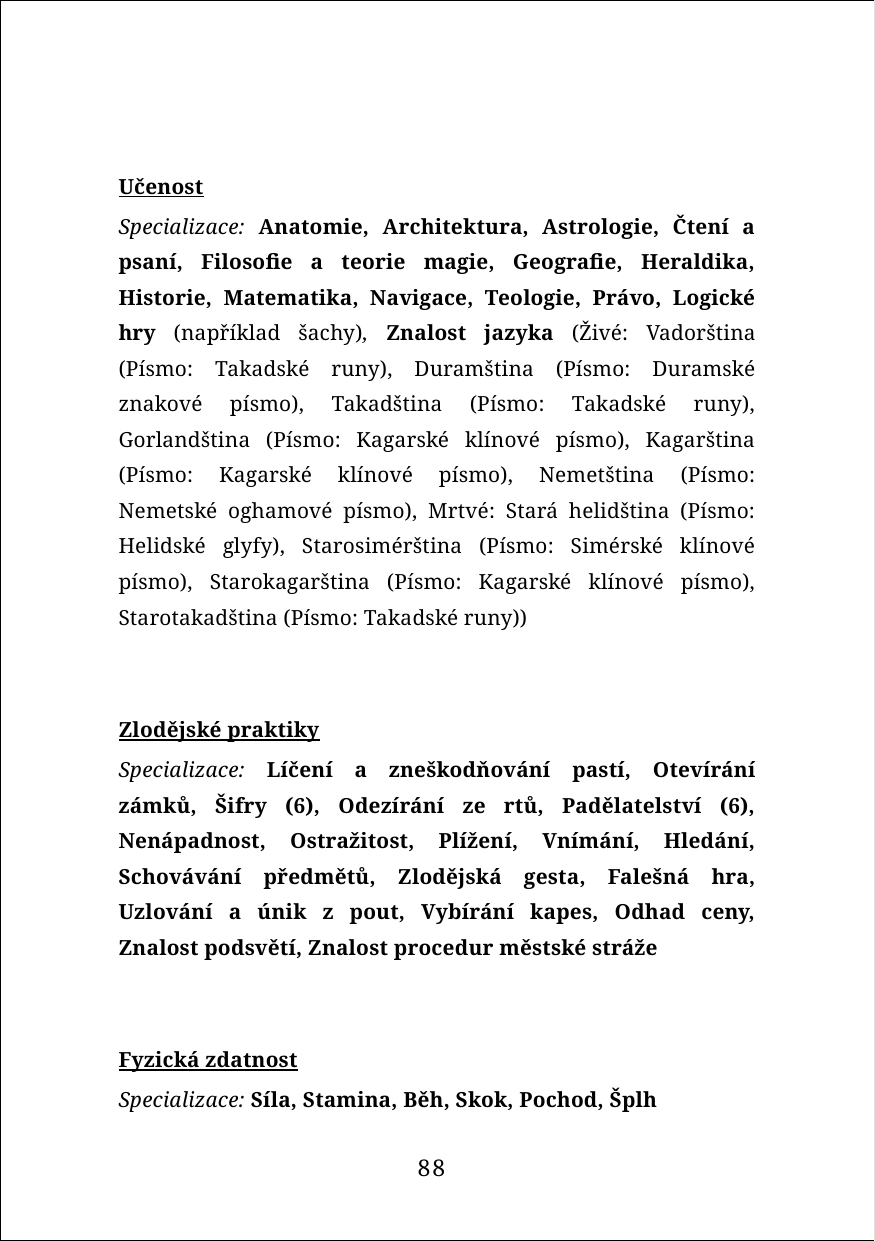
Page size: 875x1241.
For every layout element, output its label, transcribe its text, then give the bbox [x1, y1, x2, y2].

subtitle Zlodějské praktiky [118, 715, 756, 743]
text Specializace: Líčení a zneškodňování pastí, Otevírání zámků, Šifry (6), Odezírání ze rtů, Padělatelství (6), Nenápadnost, Ostražitost, Plížení, Vnímání, Hledání, Schovávání předmětů, Zlodějská gesta, Falešná hra, Uzlování a únik z pout, Vybírání kapes, Odhad ceny, Znalost podsvětí, Znalost procedur městské stráže [118, 755, 756, 961]
subtitle Učenost [118, 172, 756, 200]
text Specializace: Anatomie, Architektura, Astrologie, Čtení a psaní, Filosofie a teorie magie, Geografie, Heraldika, Historie, Matematika, Navigace, Teologie, Právo, Logické hry (například šachy), Znalost jazyka (Živé: Vadorština (Písmo: Takadské runy), Duramština (Písmo: Duramské znakové písmo), Takadština (Písmo: Takadské runy), Gorlandština (Písmo: Kagarské klínové písmo), Kagarština (Písmo: Kagarské klínové písmo), Nemetština (Písmo: Nemetské oghamové písmo), Mrtvé: Stará helidština (Písmo: Helidské glyfy), Starosimérština (Písmo: Simérské klínové písmo), Starokagarština (Písmo: Kagarské klínové písmo), Starotakadština (Písmo: Takadské runy)) [118, 212, 756, 631]
text Specializace: Síla, Stamina, Běh, Skok, Pochod, Šplh [118, 1086, 756, 1114]
subtitle Fyzická zdatnost [118, 1045, 756, 1074]
